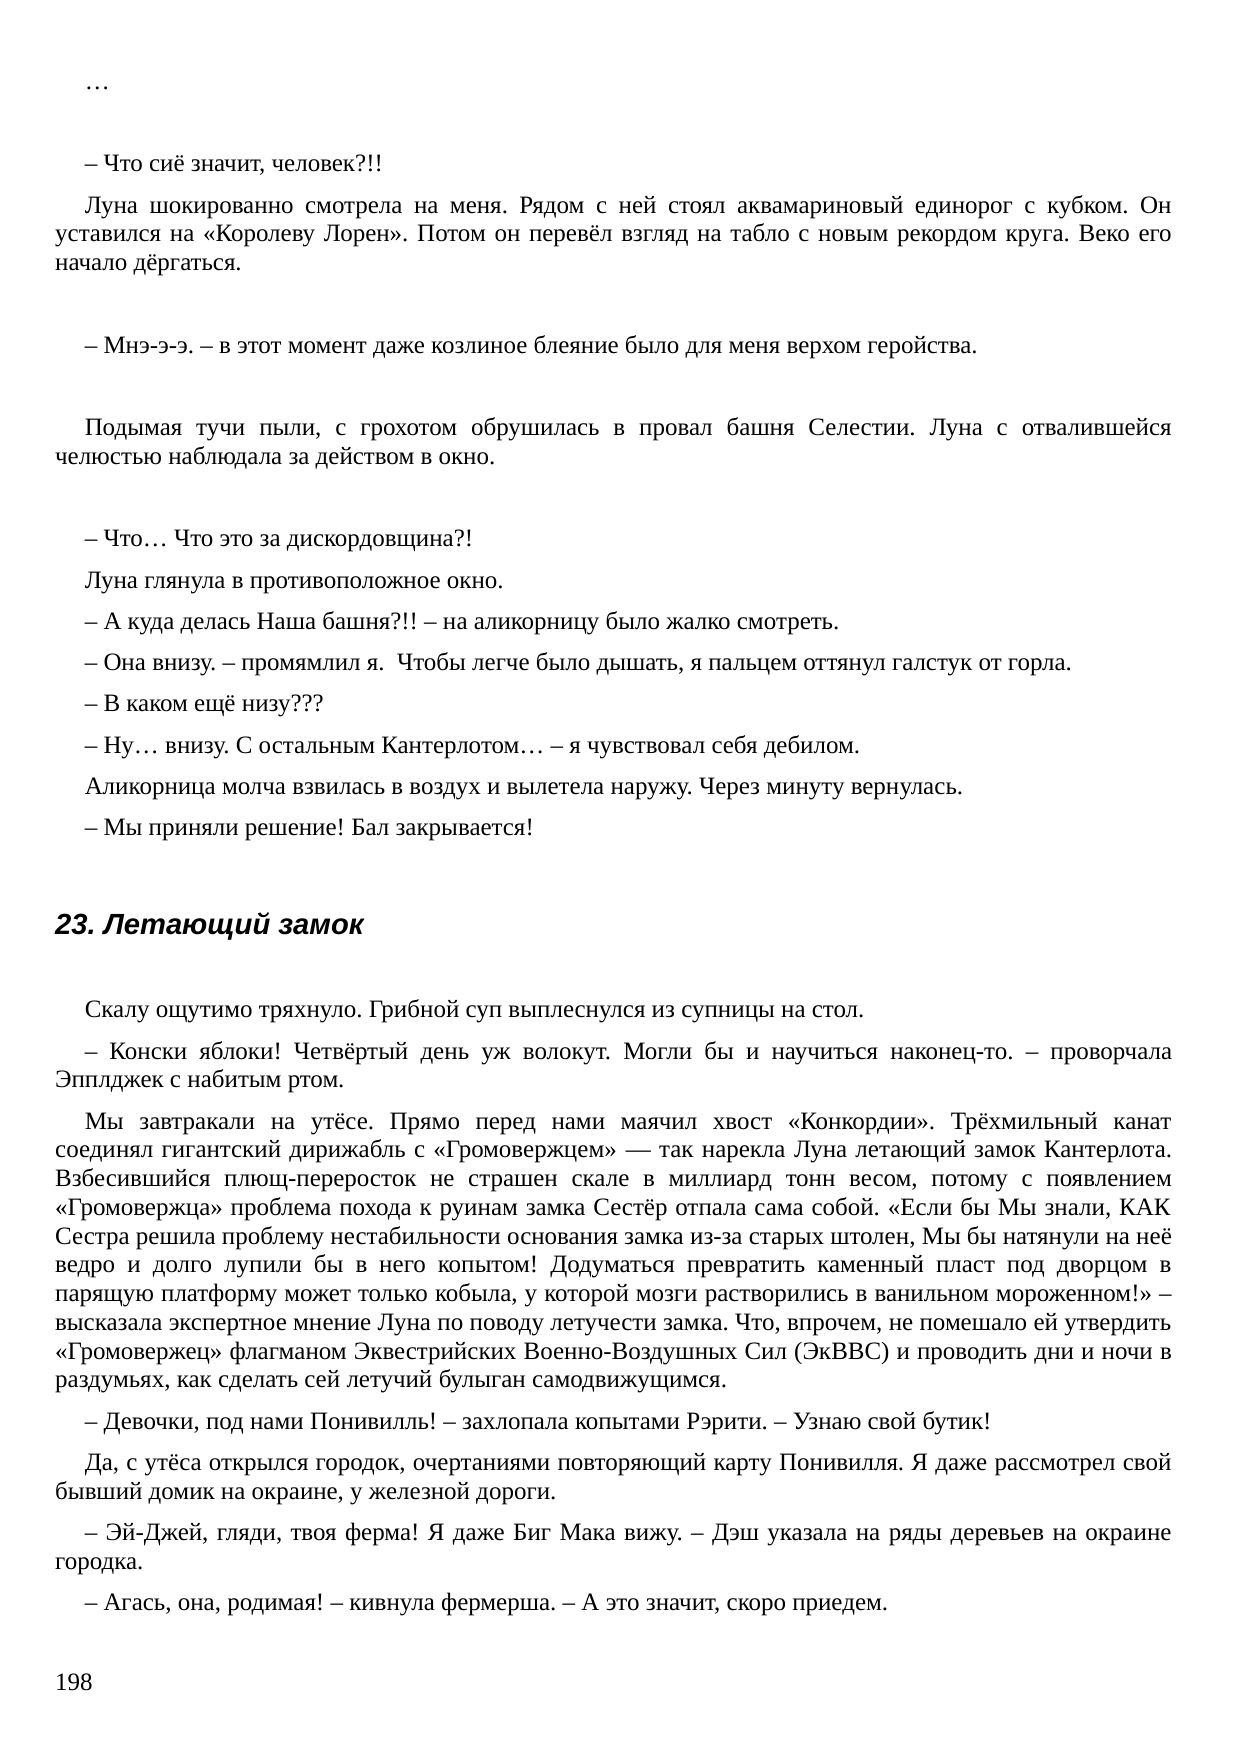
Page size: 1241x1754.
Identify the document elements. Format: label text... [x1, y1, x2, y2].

text – Что… Что это за дискордовщина?! [55, 523, 1173, 552]
text – Мы приняли решение! Бал закрывается! [55, 812, 1173, 841]
text Скалу ощутимо тряхнуло. Грибной суп выплеснулся из супницы на стол. [55, 994, 1173, 1023]
text Подымая тучи пыли, с грохотом обрушилась в провал башня Селестии. Луна с отвалившейся челюстью наблюдала за действом в окно. [55, 412, 1173, 470]
text – Она внизу. – промямлил я. Чтобы легче было дышать, я пальцем оттянул галстук от горла. [55, 647, 1173, 676]
text Аликорница молча взвилась в воздух и вылетела наружу. Через минуту вернулась. [55, 771, 1173, 800]
subtitle 23. Летающий замок [55, 907, 1173, 941]
text – Эй-Джей, гляди, твоя ферма! Я даже Биг Мака вижу. – Дэш указала на ряды деревьев на окраине городка. [55, 1517, 1173, 1574]
text Луна глянула в противоположное окно. [55, 565, 1173, 593]
text – Мнэ-э-э. – в этот момент даже козлиное блеяние было для меня верхом геройства. [55, 330, 1173, 358]
text … [55, 66, 1173, 95]
text Да, с утёса открылся городок, очертаниями повторяющий карту Понивилля. Я даже рассмотрел свой бывший домик на окраине, у железной дороги. [55, 1447, 1173, 1504]
text – Девочки, под нами Понивилль! – захлопала копытами Рэрити. – Узнаю свой бутик! [55, 1406, 1173, 1434]
text Мы завтракали на утёсе. Прямо перед нами маячил хвост «Конкордии». Трёхмильный канат соединял гигантский дирижабль с «Громовержцем» — так нарекла Луна летающий замок Кантерлота. Взбесившийся плющ-переросток не страшен скале в миллиард тонн весом, потому с появлением «Громовержца» проблема похода к руинам замка Сестёр отпала сама собой. «Если бы Мы знали, КАК Сестра решила проблему нестабильности основания замка из-за старых штолен, Мы бы натянули на неё ведро и долго лупили бы в него копытом! Додуматься превратить каменный пласт под дворцом в парящую платформу может только кобыла, у которой мозги растворились в ванильном мороженном!» – высказала экспертное мнение Луна по поводу летучести замка. Что, впрочем, не помешало ей утвердить «Громовержец» флагманом Эквестрийских Военно-Воздушных Сил (ЭкВВС) и проводить дни и ночи в раздумьях, как сделать сей летучий булыган самодвижущимся. [55, 1106, 1173, 1393]
text – Конски яблоки! Четвёртый день уж волокут. Могли бы и научиться наконец-то. – проворчала Эпплджек с набитым ртом. [55, 1036, 1173, 1093]
text – Ну… внизу. С остальным Кантерлотом… – я чувствовал себя дебилом. [55, 730, 1173, 758]
text – Агась, она, родимая! – кивнула фермерша. – А это значит, скоро приедем. [55, 1587, 1173, 1616]
text – В каком ещё низу??? [55, 688, 1173, 717]
text – А куда делась Наша башня?!! – на аликорницу было жалко смотреть. [55, 606, 1173, 635]
text Луна шокированно смотрела на меня. Рядом с ней стоял аквамариновый единорог с кубком. Он уставился на «Королеву Лорен». Потом он перевёл взгляд на табло с новым рекордом круга. Веко его начало дёргаться. [55, 190, 1173, 276]
text – Что сиё значит, человек?!! [55, 148, 1173, 177]
